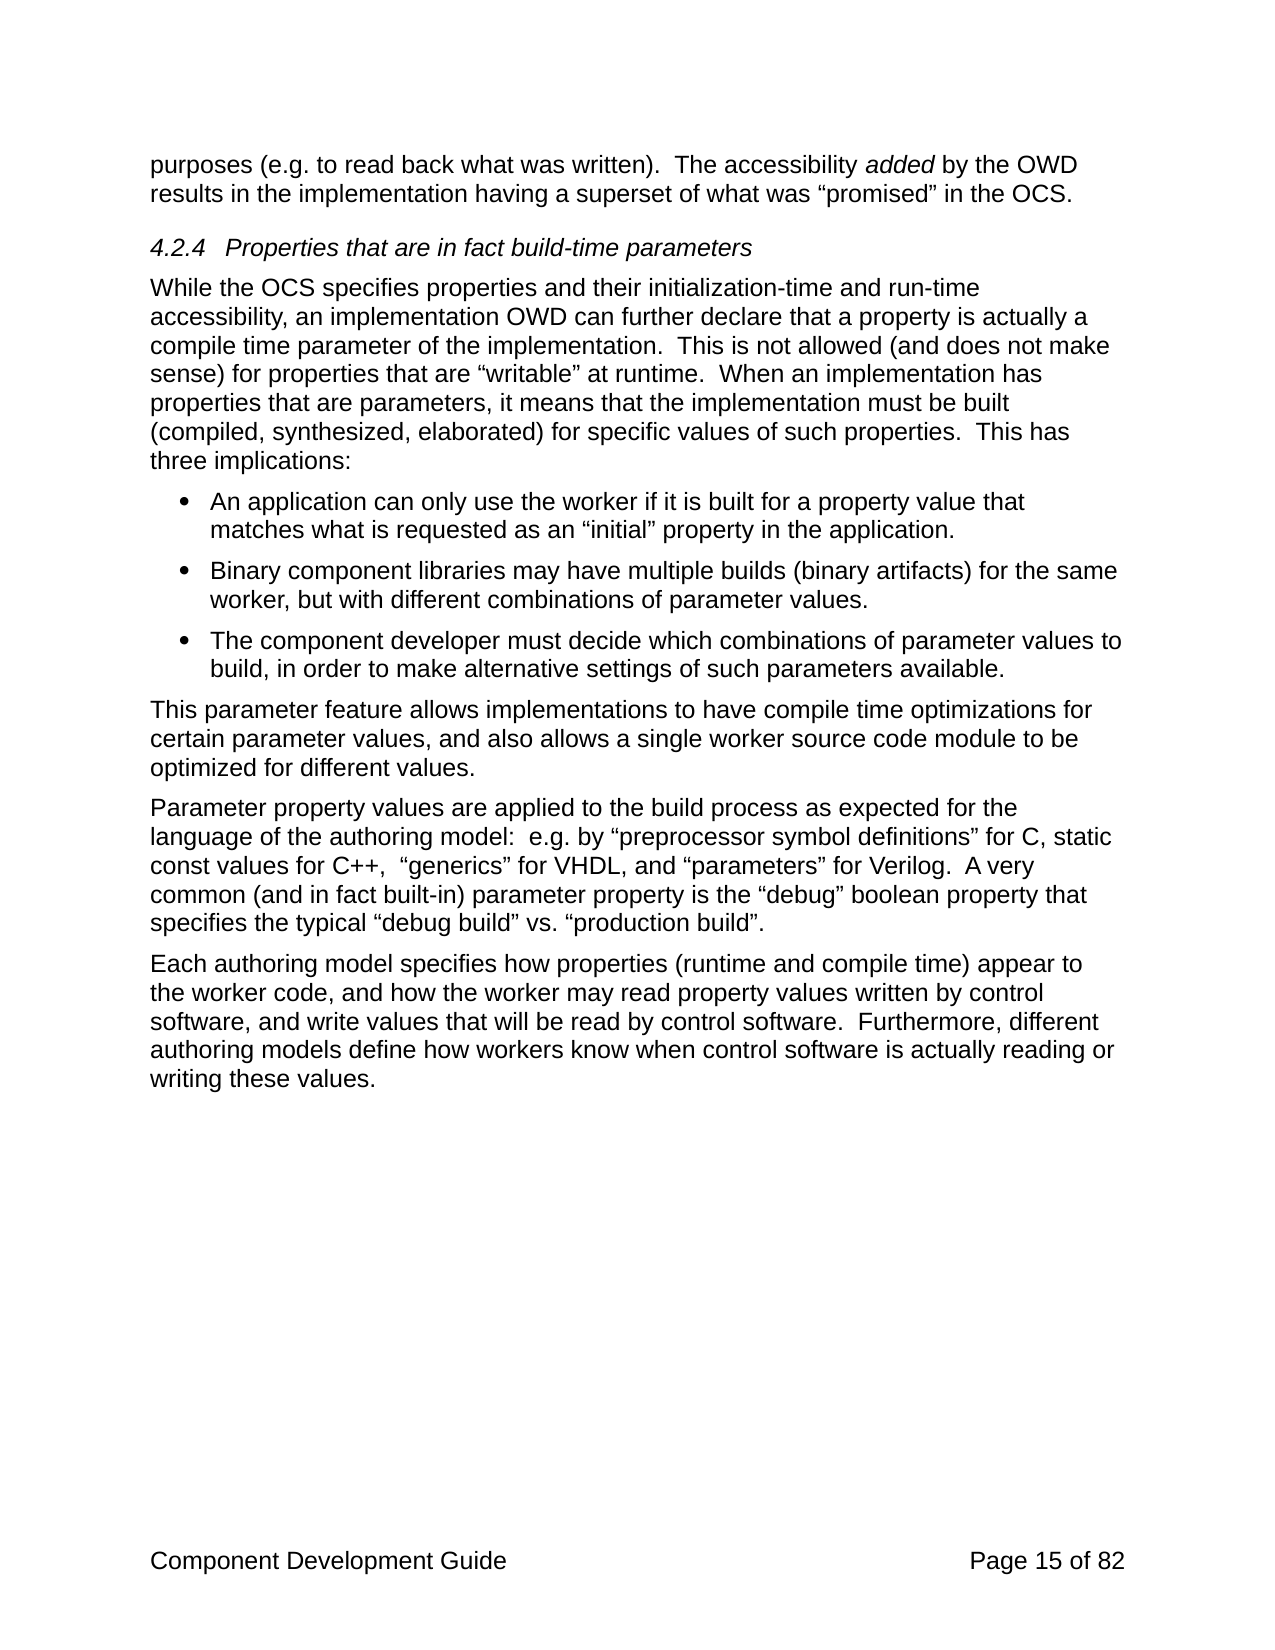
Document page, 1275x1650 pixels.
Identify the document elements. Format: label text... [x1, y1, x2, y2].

text Parameter property values are applied to the build process as expected for the language of the authoring model: e.g. by “preprocessor symbol definitions” for C, static const values for C++, “generics” for VHDL, and “parameters” for Verilog. A very common (and in fact built-in) parameter property is the “debug” boolean property that specifies the typical “debug build” vs. “production build”. [150, 793, 1125, 937]
list Binary component libraries may have multiple builds (binary artifacts) for the same worker, but with different combinations of parameter values. [180, 556, 1125, 614]
text Each authoring model specifies how properties (runtime and compile time) appear to the worker code, and how the worker may read property values written by control software, and write values that will be read by control software. Furthermore, different authoring models define how workers know when control software is actually reading or writing these values. [150, 949, 1125, 1093]
list The component developer must decide which combinations of parameter values to build, in order to make alternative settings of such parameters available. [180, 626, 1125, 683]
list An application can only use the worker if it is built for a property value that matches what is requested as an “initial” property in the application. [180, 486, 1125, 544]
text This parameter feature allows implementations to have compile time optimizations for certain parameter values, and also allows a single worker source code module to be optimized for different values. [150, 695, 1125, 781]
subtitle Properties that are in fact build-time parameters [150, 232, 1125, 261]
text purposes (e.g. to read back what was written). The accessibility added by the OWD results in the implementation having a superset of what was “promised” in the OCS. [150, 150, 1125, 207]
text While the OCS specifies properties and their initialization-time and run-time accessibility, an implementation OWD can further declare that a property is actually a compile time parameter of the implementation. This is not allowed (and does not make sense) for properties that are “writable” at runtime. When an implementation has properties that are parameters, it means that the implementation must be built (compiled, synthesized, elaborated) for specific values of such properties. This has three implications: [150, 273, 1125, 474]
